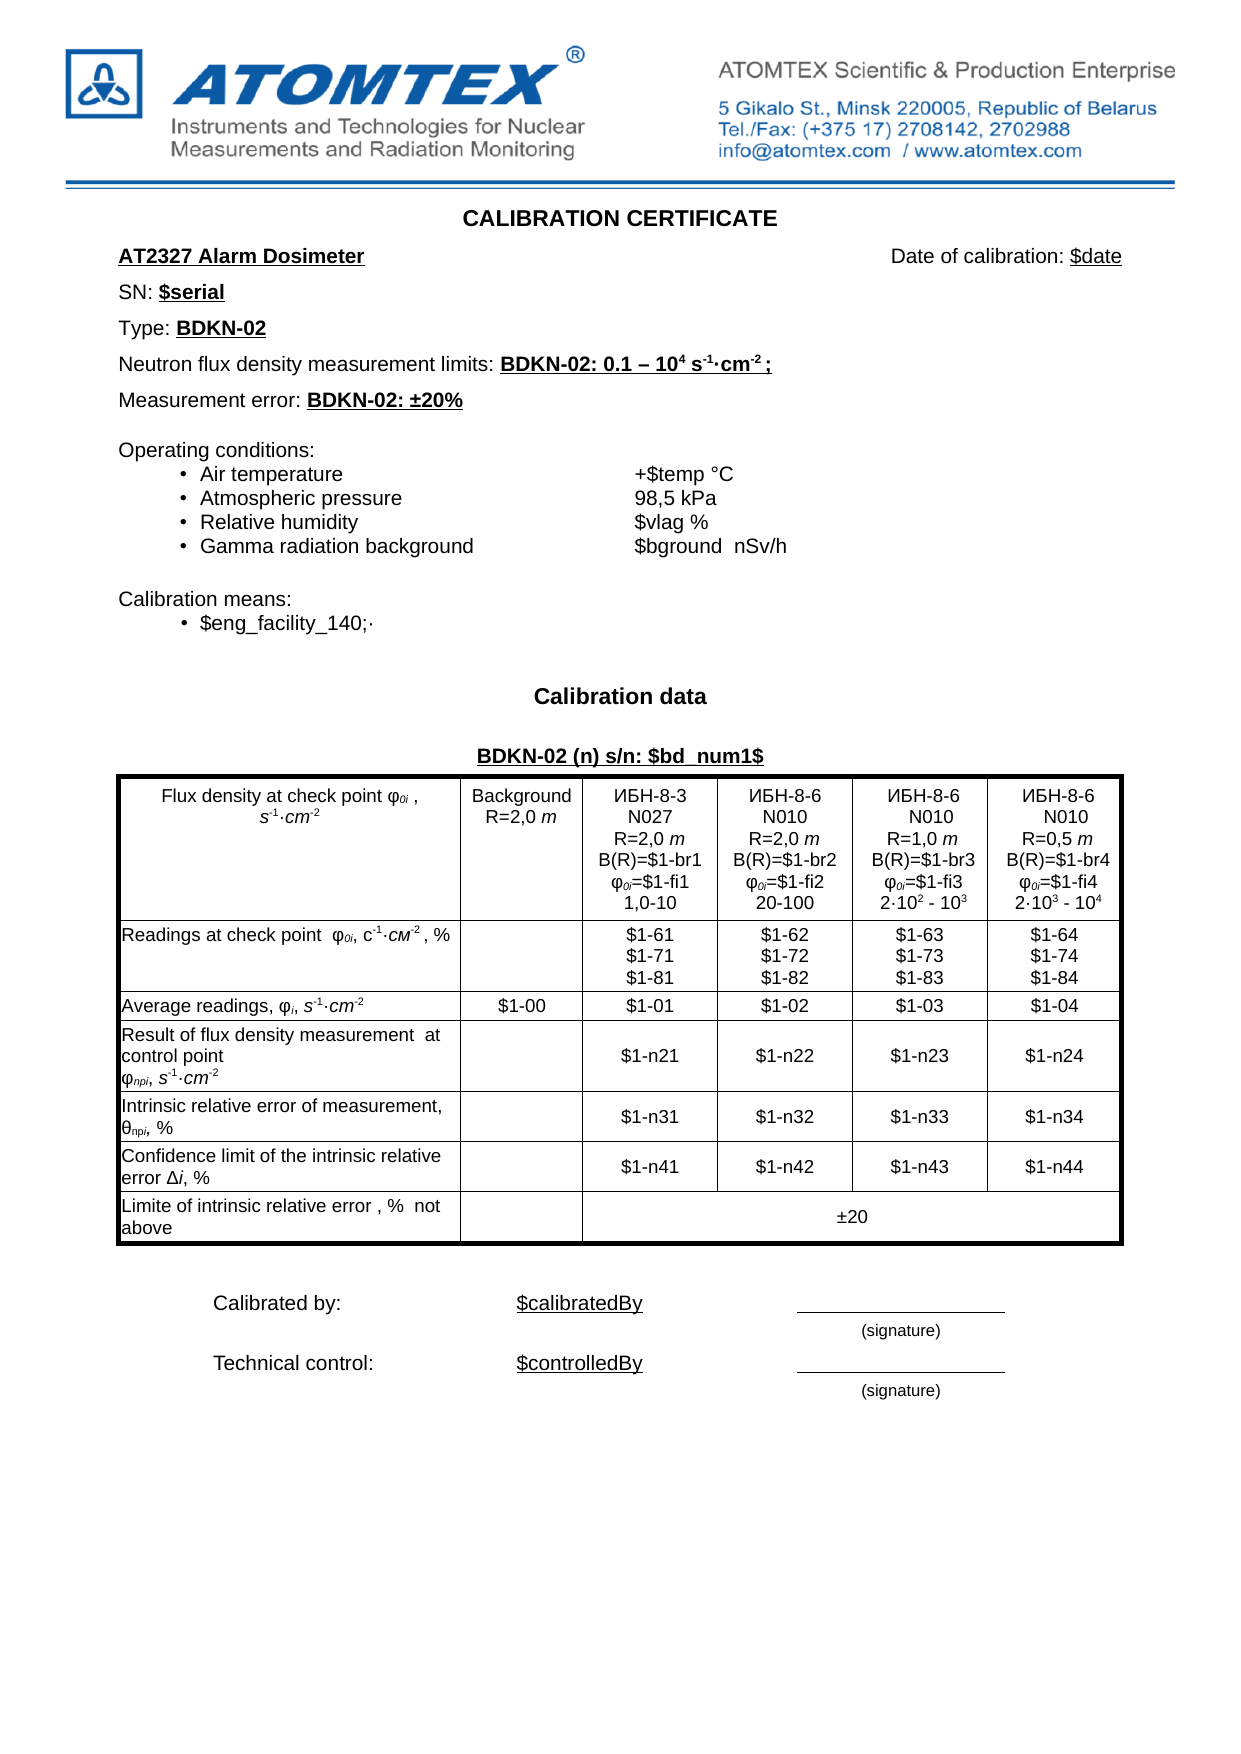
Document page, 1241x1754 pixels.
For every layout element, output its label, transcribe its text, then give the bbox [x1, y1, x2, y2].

table_cell [461, 1142, 582, 1191]
table_cell $1-02 [718, 992, 852, 1019]
text Calibration data [118, 683, 1122, 709]
table_cell $1-n22 [718, 1021, 852, 1091]
table_cell Confidence limit of the intrinsic relative error Δi, % [121, 1142, 460, 1191]
table_cell [771, 1348, 1030, 1377]
table_cell [461, 921, 582, 991]
table_cell $1-00 [461, 992, 582, 1019]
table_cell ИБН-8-6 N010 R=2,0 m B(R)=$1-br2 φ0i=$1-fi2 20-100 [718, 779, 852, 919]
table_cell $1-03 [853, 992, 987, 1019]
table_cell $1-64 $1-74 $1-84 [988, 921, 1119, 991]
table_cell $1-61 $1-71 $1-81 [583, 921, 717, 991]
table_cell [461, 1192, 582, 1241]
list $eng_facility_140;· [123, 611, 1122, 635]
table_cell $1-n32 [718, 1092, 852, 1141]
text Calibration means: [118, 587, 1122, 611]
table_cell $1-n23 [853, 1021, 987, 1091]
table_cell Background R=2,0 m [461, 779, 582, 919]
table_header BDKN-02 (n) s/n: $bd_num1$ [118, 738, 1122, 773]
list Atmospheric pressure 98,5 kPa [179, 486, 1122, 510]
table_cell ИБН-8-6 N010 R=1,0 m B(R)=$1-br3 φ0i=$1-fi3 2·102 - 103 [853, 779, 987, 919]
table_cell [461, 1021, 582, 1091]
table_cell $1-63 $1-73 $1-83 [853, 921, 987, 991]
table_cell Readings at check point φ0i, с-1·см-2 , % [121, 921, 460, 991]
table_cell $1-n43 [853, 1142, 987, 1191]
table_cell Intrinsic relative error of measurement, θпрi, % [121, 1092, 460, 1141]
table_cell ИБН-8-3 N027 R=2,0 m B(R)=$1-br1 φ0i=$1-fi1 1,0-10 [583, 779, 717, 919]
text CALIBRATION CERTIFICATE [118, 206, 1122, 231]
table_cell Limite of intrinsic relative error , % not above [121, 1192, 460, 1241]
table_cell (signature) [771, 1378, 1030, 1407]
table_header Calibrated by: [210, 1288, 513, 1317]
list Air temperature +$temp °C [179, 462, 1122, 486]
table_cell [514, 1378, 771, 1407]
table_cell Result of flux density measurement at control point φnpi, s-1·cm-2 [121, 1021, 460, 1091]
table_cell $1-n41 [583, 1142, 717, 1191]
table_cell ИБН-8-6 N010 R=0,5 m B(R)=$1-br4 φ0i=$1-fi4 2·103 - 104 [988, 779, 1119, 919]
text AT2327 Alarm Dosimeter Date of calibration: $date [118, 244, 1122, 268]
table_header [771, 1288, 1030, 1317]
table_cell $1-04 [988, 992, 1119, 1019]
table_cell (signature) [771, 1318, 1030, 1347]
table_header $calibratedBy [514, 1288, 771, 1317]
table_cell $1-62 $1-72 $1-82 [718, 921, 852, 991]
table_cell $1-n42 [718, 1142, 852, 1191]
table_cell $1-01 [583, 992, 717, 1019]
table_cell Flux density at check point φ0i , s-1·cm-2 [121, 779, 460, 919]
table_cell $controlledBy [514, 1348, 771, 1377]
list Relative humidity $vlag % [179, 510, 1122, 534]
table_cell Technical control: [210, 1348, 513, 1377]
table_cell $1-n24 [988, 1021, 1119, 1091]
text Measurement error: BDKN-02: ±20% [118, 388, 1122, 412]
text SN: $serial [118, 280, 1122, 304]
table_cell $1-n31 [583, 1092, 717, 1141]
table_cell $1-n34 [988, 1092, 1119, 1141]
text Neutron flux density measurement limits: BDKN-02: 0.1 – 104 s-1·cm-2 ; [118, 352, 1122, 376]
table_cell [514, 1318, 771, 1347]
table_cell $1-n33 [853, 1092, 987, 1141]
text Type: BDKN-02 [118, 316, 1122, 340]
table_cell $1-n21 [583, 1021, 717, 1091]
table_cell [210, 1318, 513, 1347]
table_cell [210, 1378, 513, 1407]
table_cell [461, 1092, 582, 1141]
list Gamma radiation background $bground nSv/h [179, 534, 1122, 558]
table_cell $1-n44 [988, 1142, 1119, 1191]
text Operating conditions: [118, 438, 1122, 462]
table_cell Average readings, φi, s-1·cm-2 [121, 992, 460, 1019]
table_cell ±20 [583, 1192, 1119, 1241]
